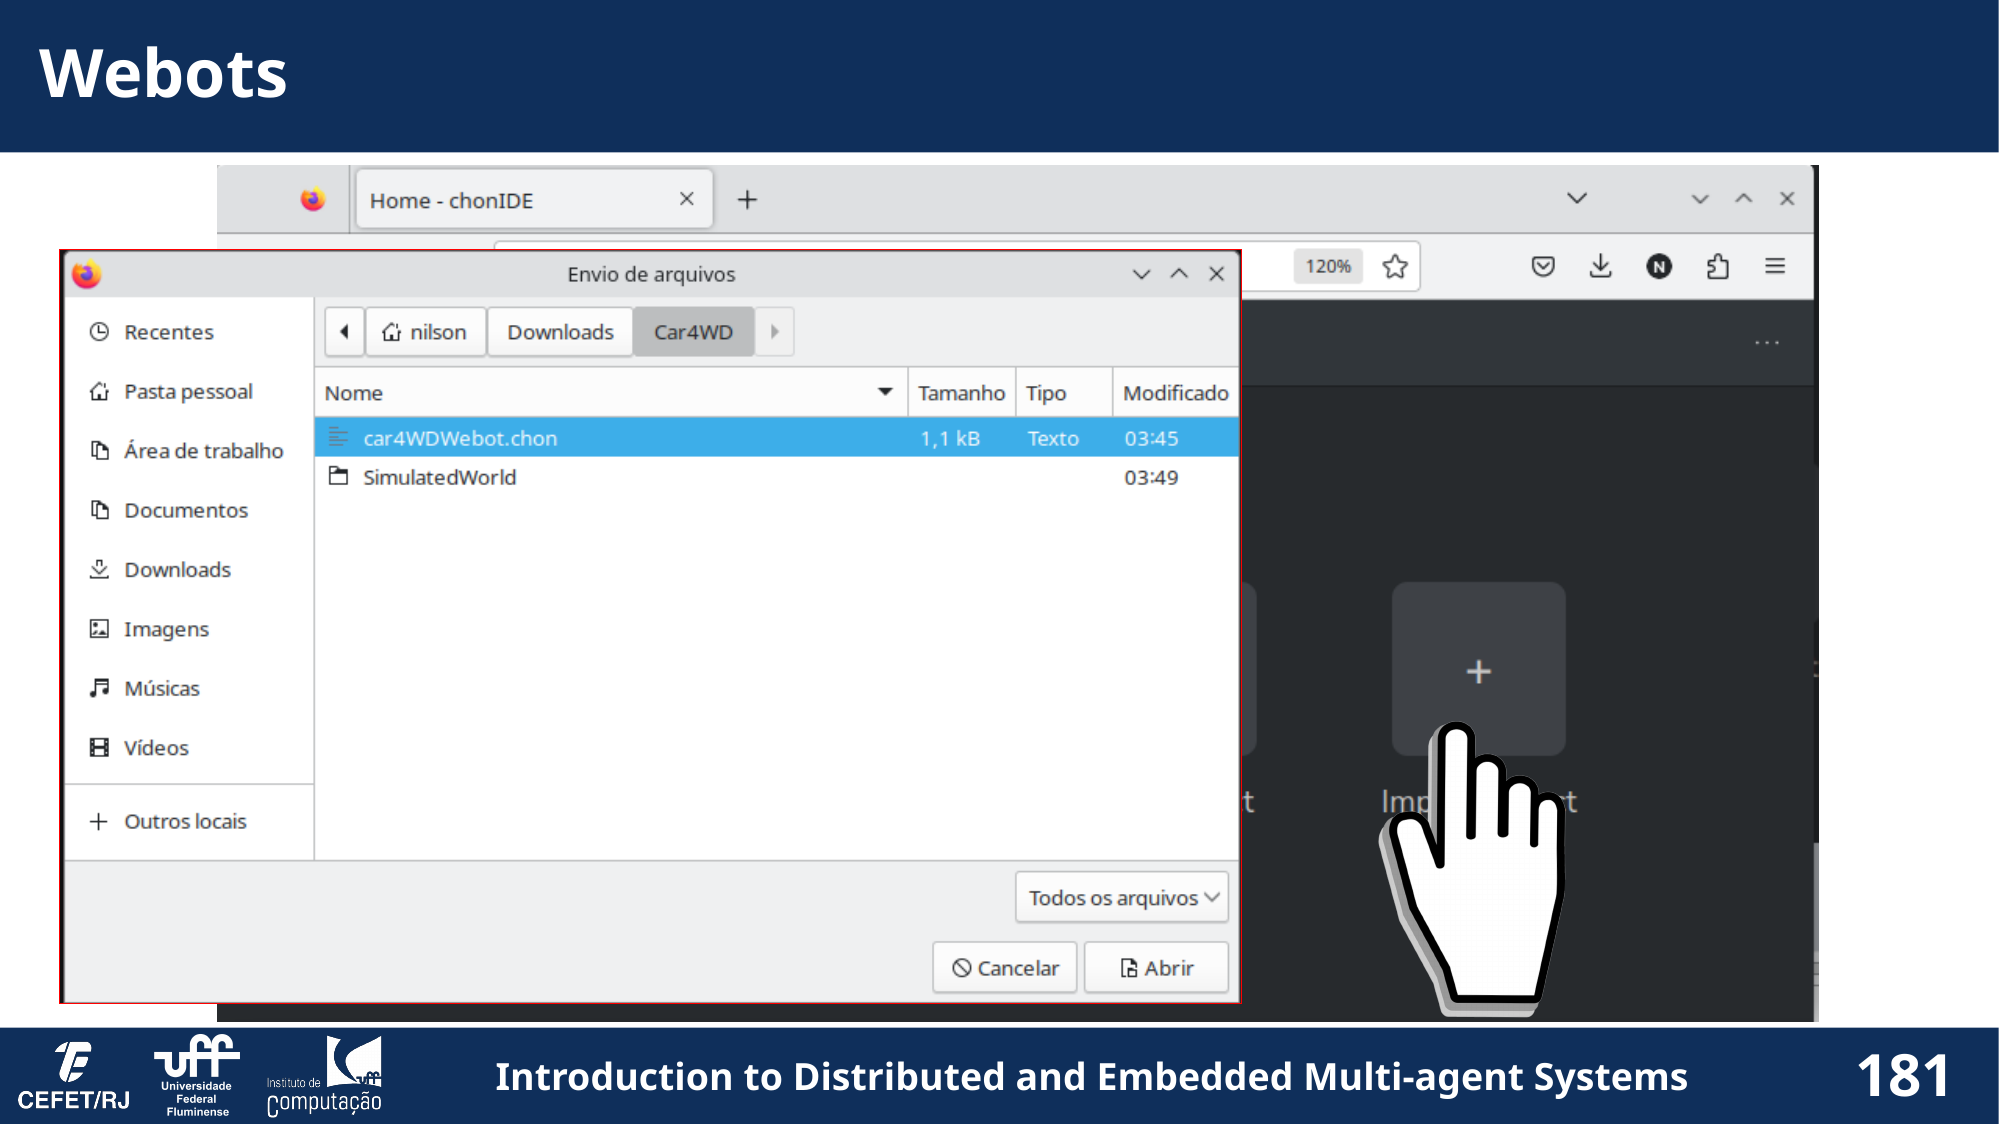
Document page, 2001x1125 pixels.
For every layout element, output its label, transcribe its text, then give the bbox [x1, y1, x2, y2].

picture [265, 1033, 383, 1118]
text_box Webots [25, 23, 1998, 116]
picture [18, 1021, 129, 1125]
picture [153, 1033, 241, 1121]
picture [59, 165, 1819, 1022]
